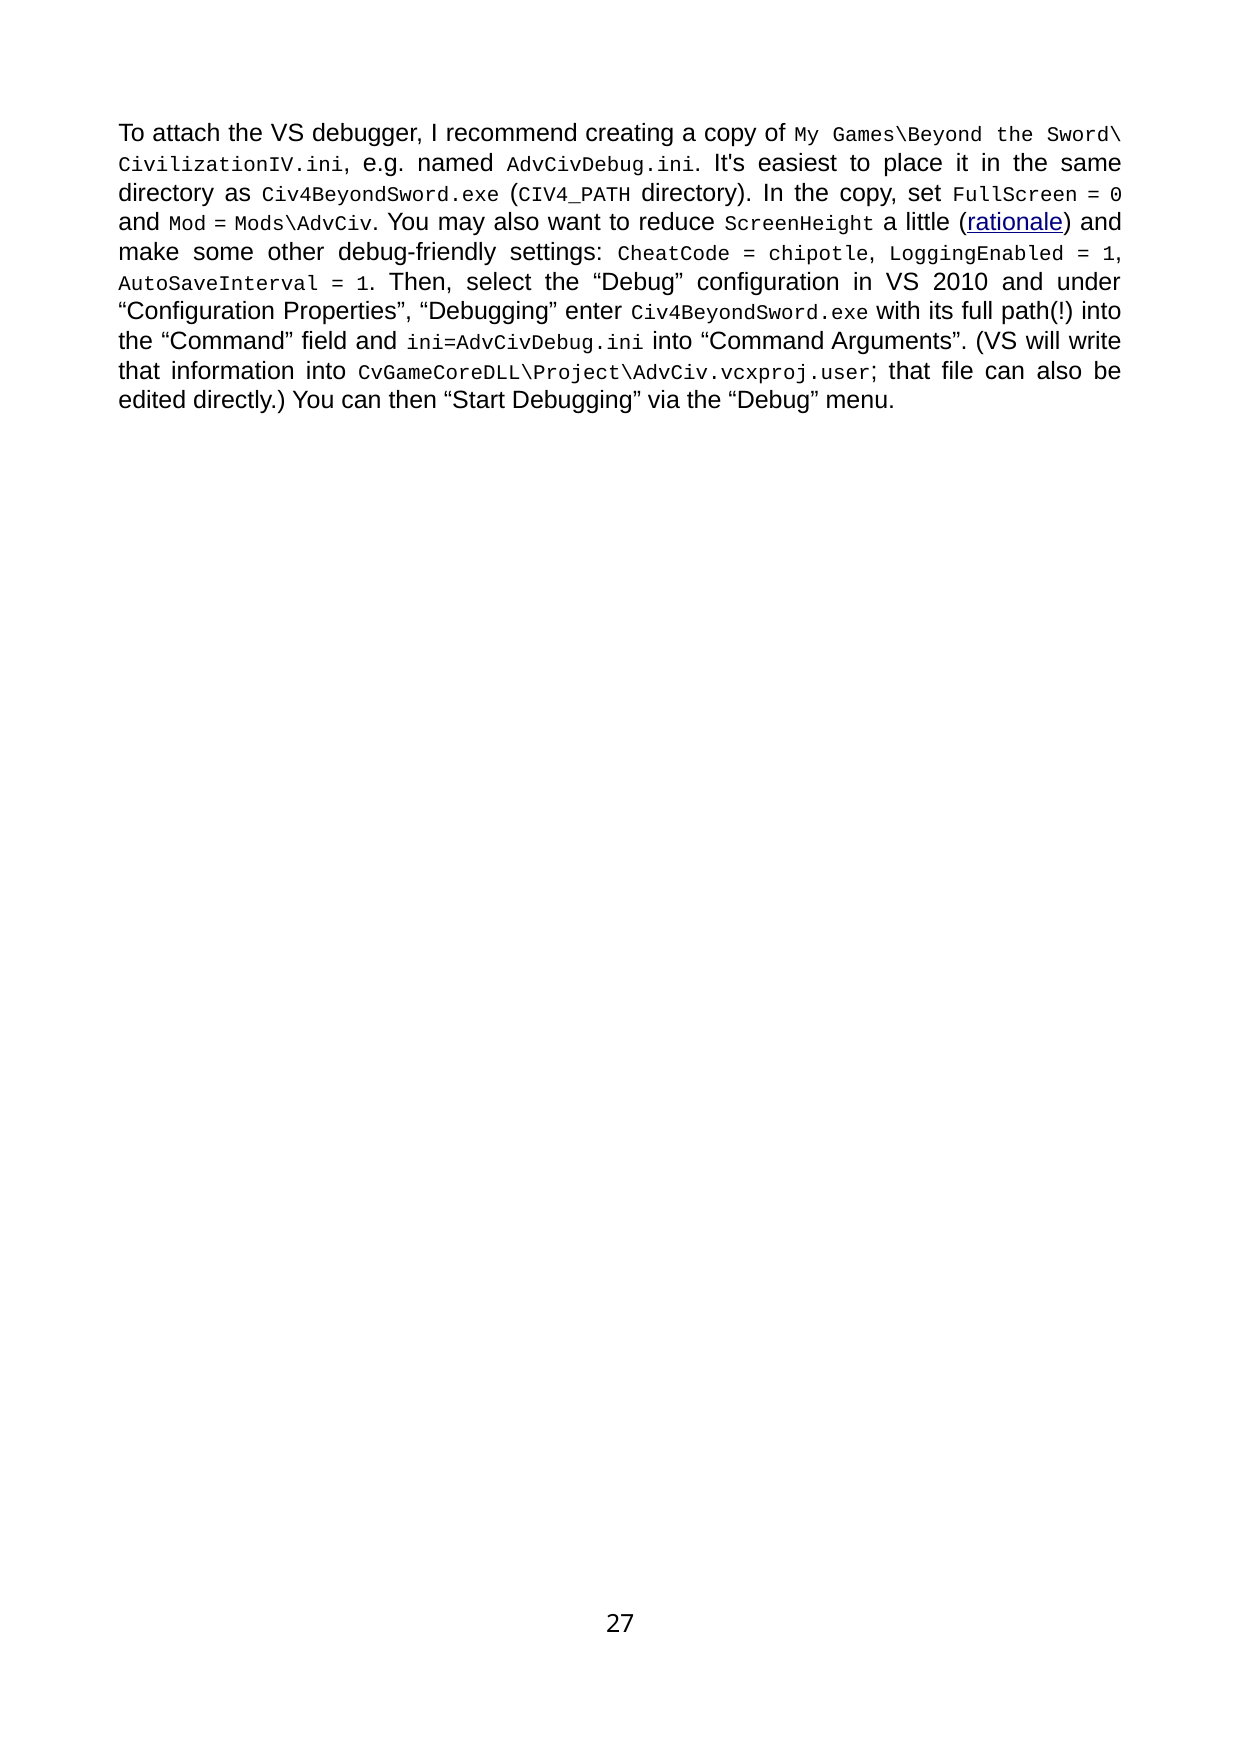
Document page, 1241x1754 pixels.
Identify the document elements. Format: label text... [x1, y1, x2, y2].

text To attach the VS debugger, I recommend creating a copy of My Games\Beyond the Sword\CivilizationIV.ini, e.g. named AdvCivDebug.ini. It's easiest to place it in the same directory as Civ4BeyondSword.exe (CIV4_PATH directory). In the copy, set FullScreen = 0 and Mod = Mods\AdvCiv. You may also want to reduce ScreenHeight a little (rationale) and make some other debug-friendly settings: CheatCode = chipotle, LoggingEnabled = 1, AutoSaveInterval = 1. Then, select the “Debug” configuration in VS 2010 and under “Configuration Properties”, “Debugging” enter Civ4BeyondSword.exe with its full path(!) into the “Command” field and ini=AdvCivDebug.ini into “Command Arguments”. (VS will write that information into CvGameCoreDLL\Project\AdvCiv.vcxproj.user; that file can also be edited directly.) You can then “Start Debugging” via the “Debug” menu. [118, 118, 1122, 414]
